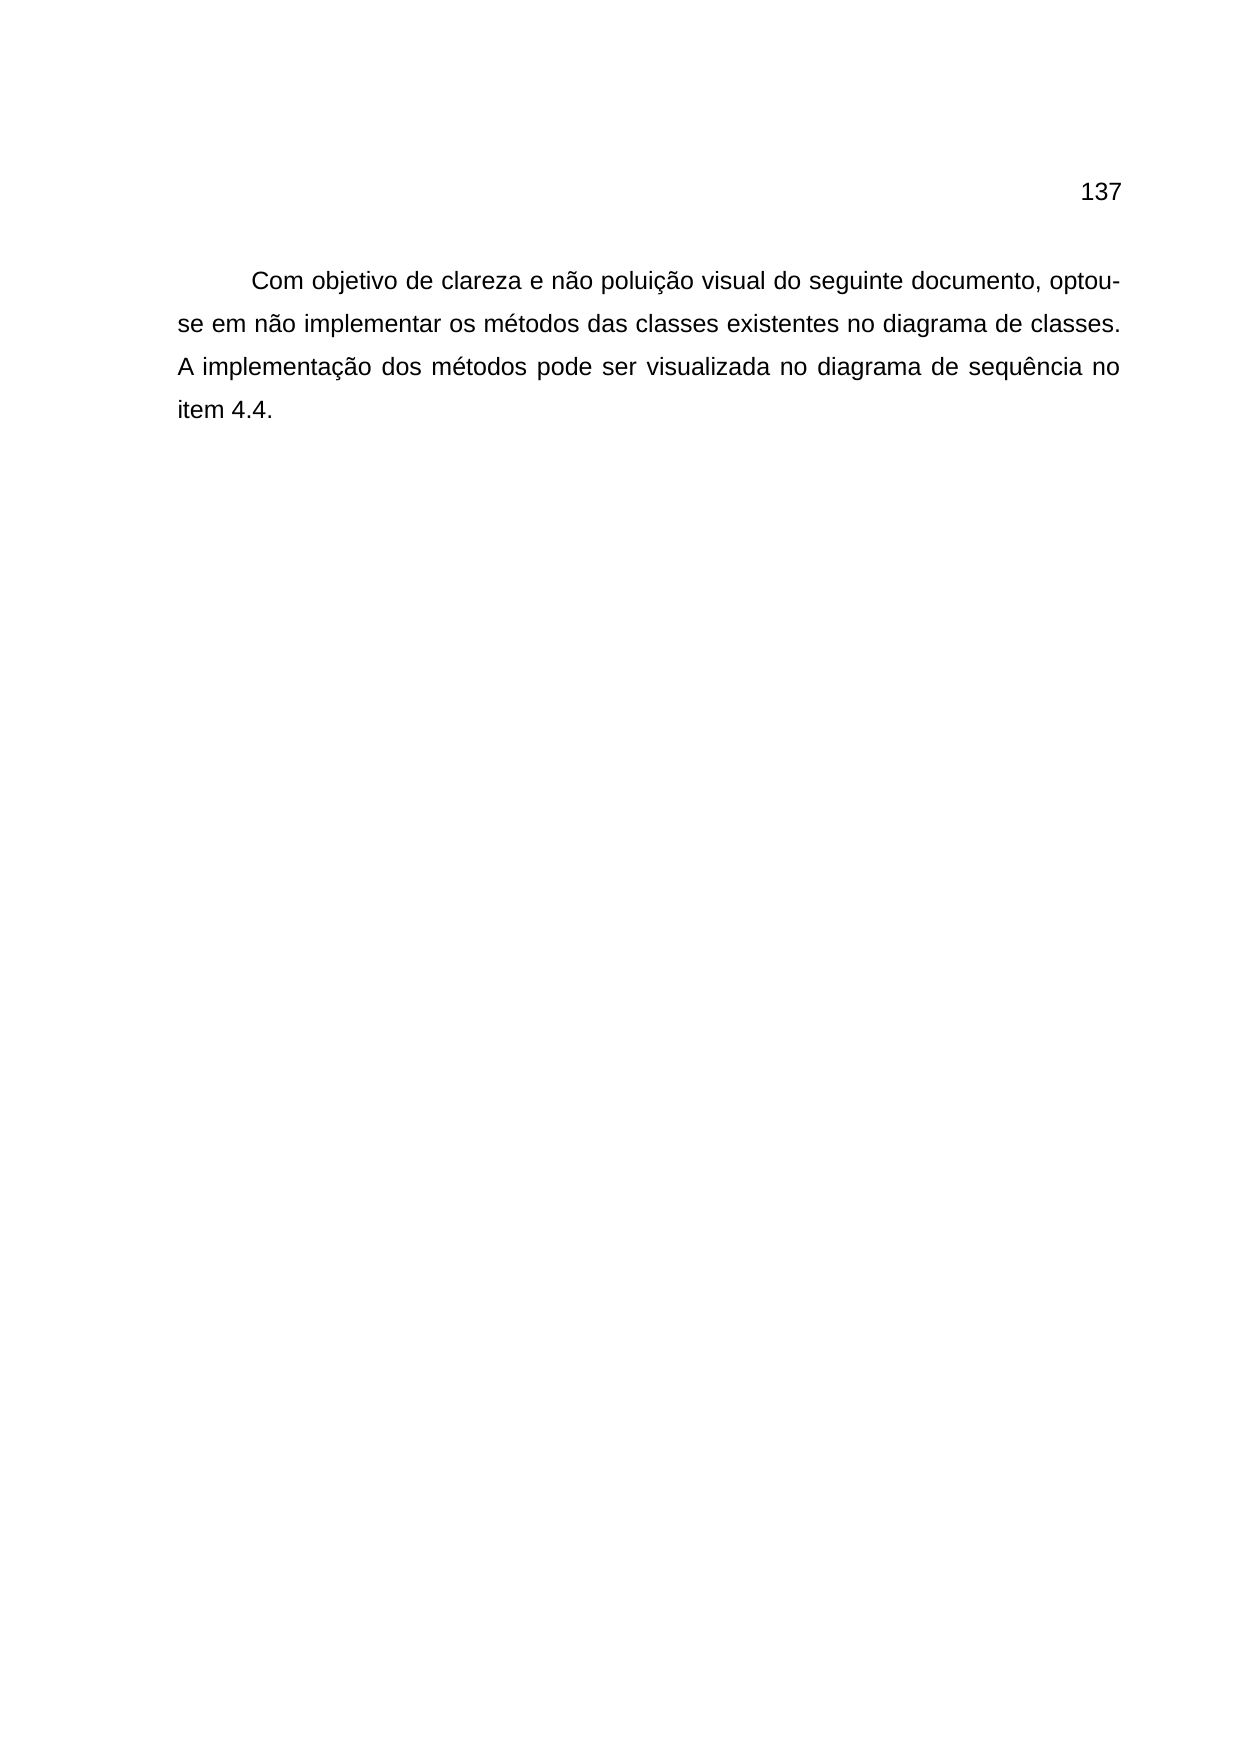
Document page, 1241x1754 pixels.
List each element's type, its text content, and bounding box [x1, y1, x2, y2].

text Com objetivo de clareza e não poluição visual do seguinte documento, optou-se em não implementar os métodos das classes existentes no diagrama de classes. A implementação dos métodos pode ser visualizada no diagrama de sequência no item 4.4. [177, 266, 1122, 424]
